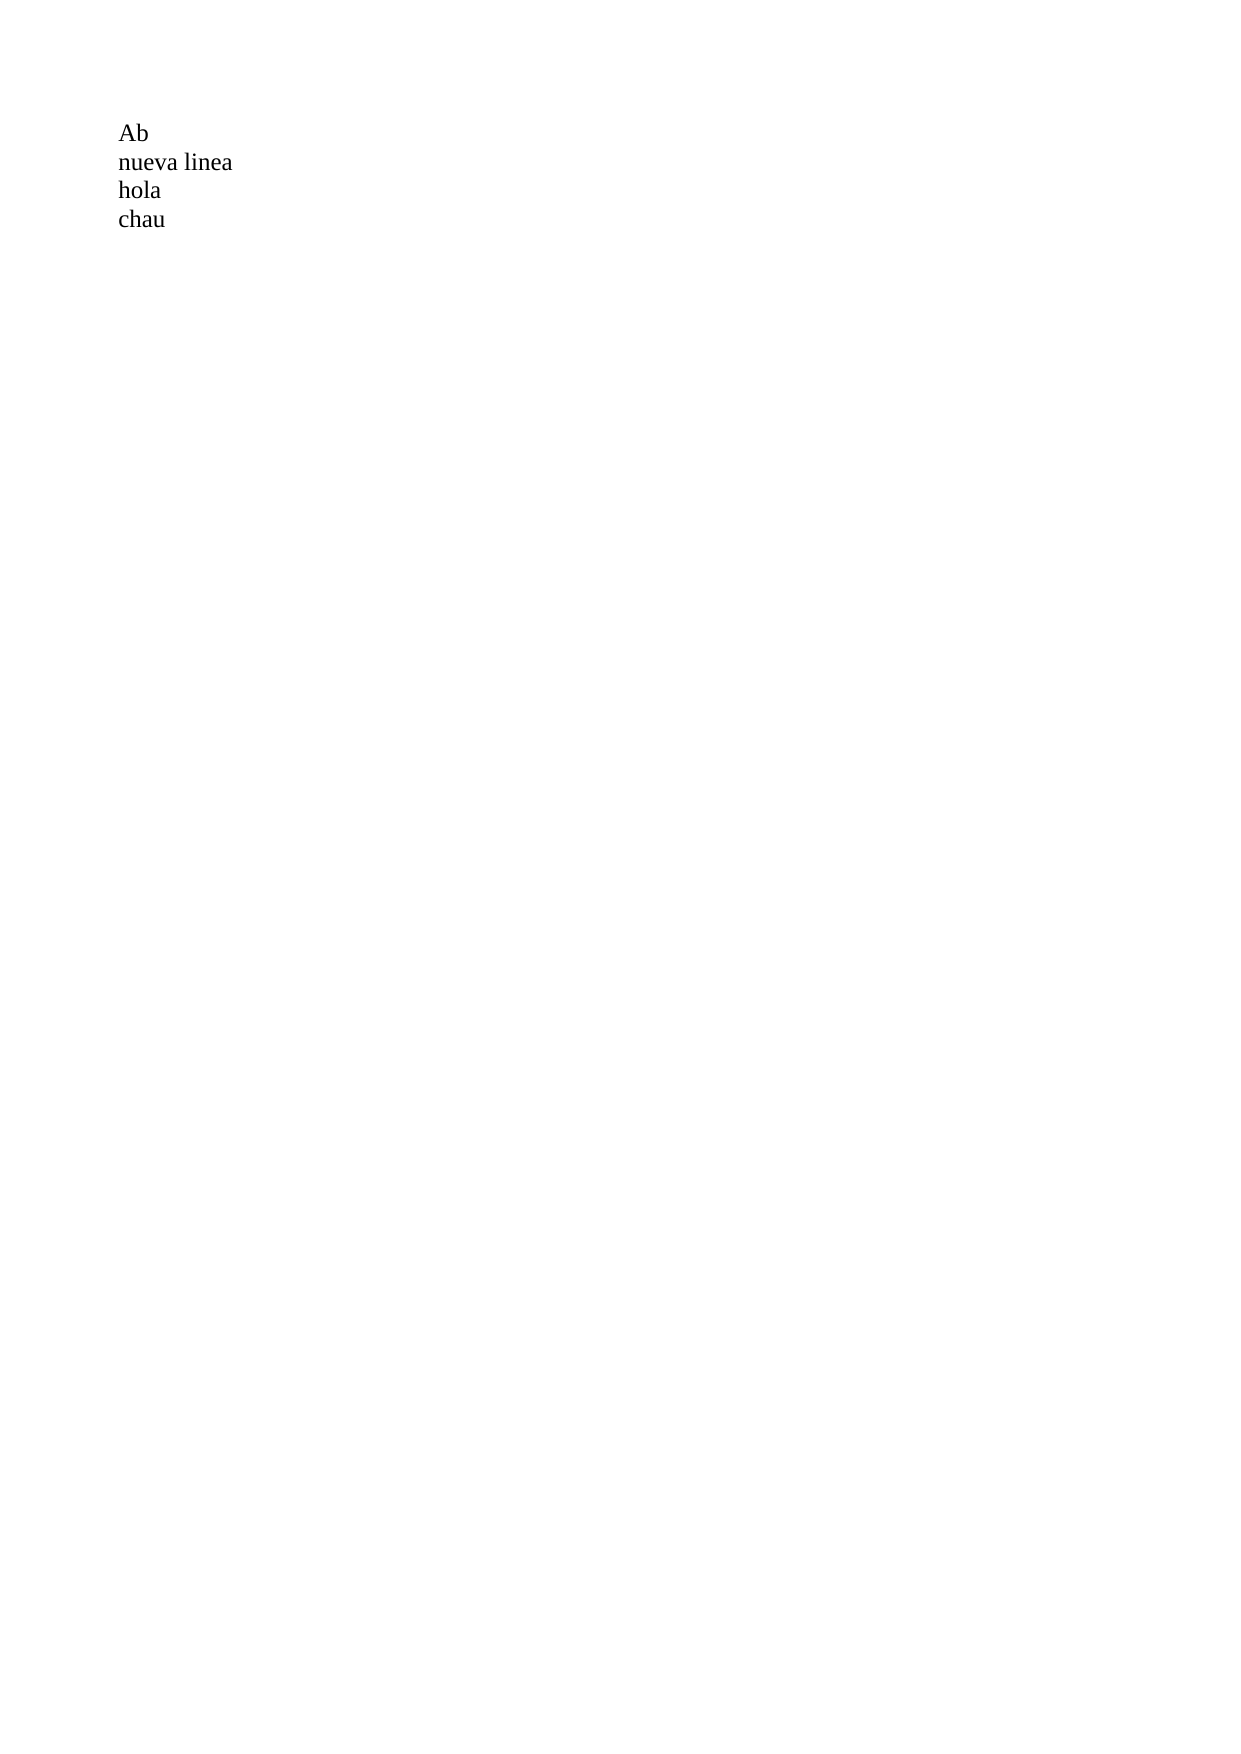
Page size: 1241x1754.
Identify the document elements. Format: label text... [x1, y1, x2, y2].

text nueva linea [118, 147, 1122, 176]
text Ab [118, 118, 1122, 147]
text chau [118, 204, 1122, 233]
text hola [118, 176, 1122, 204]
